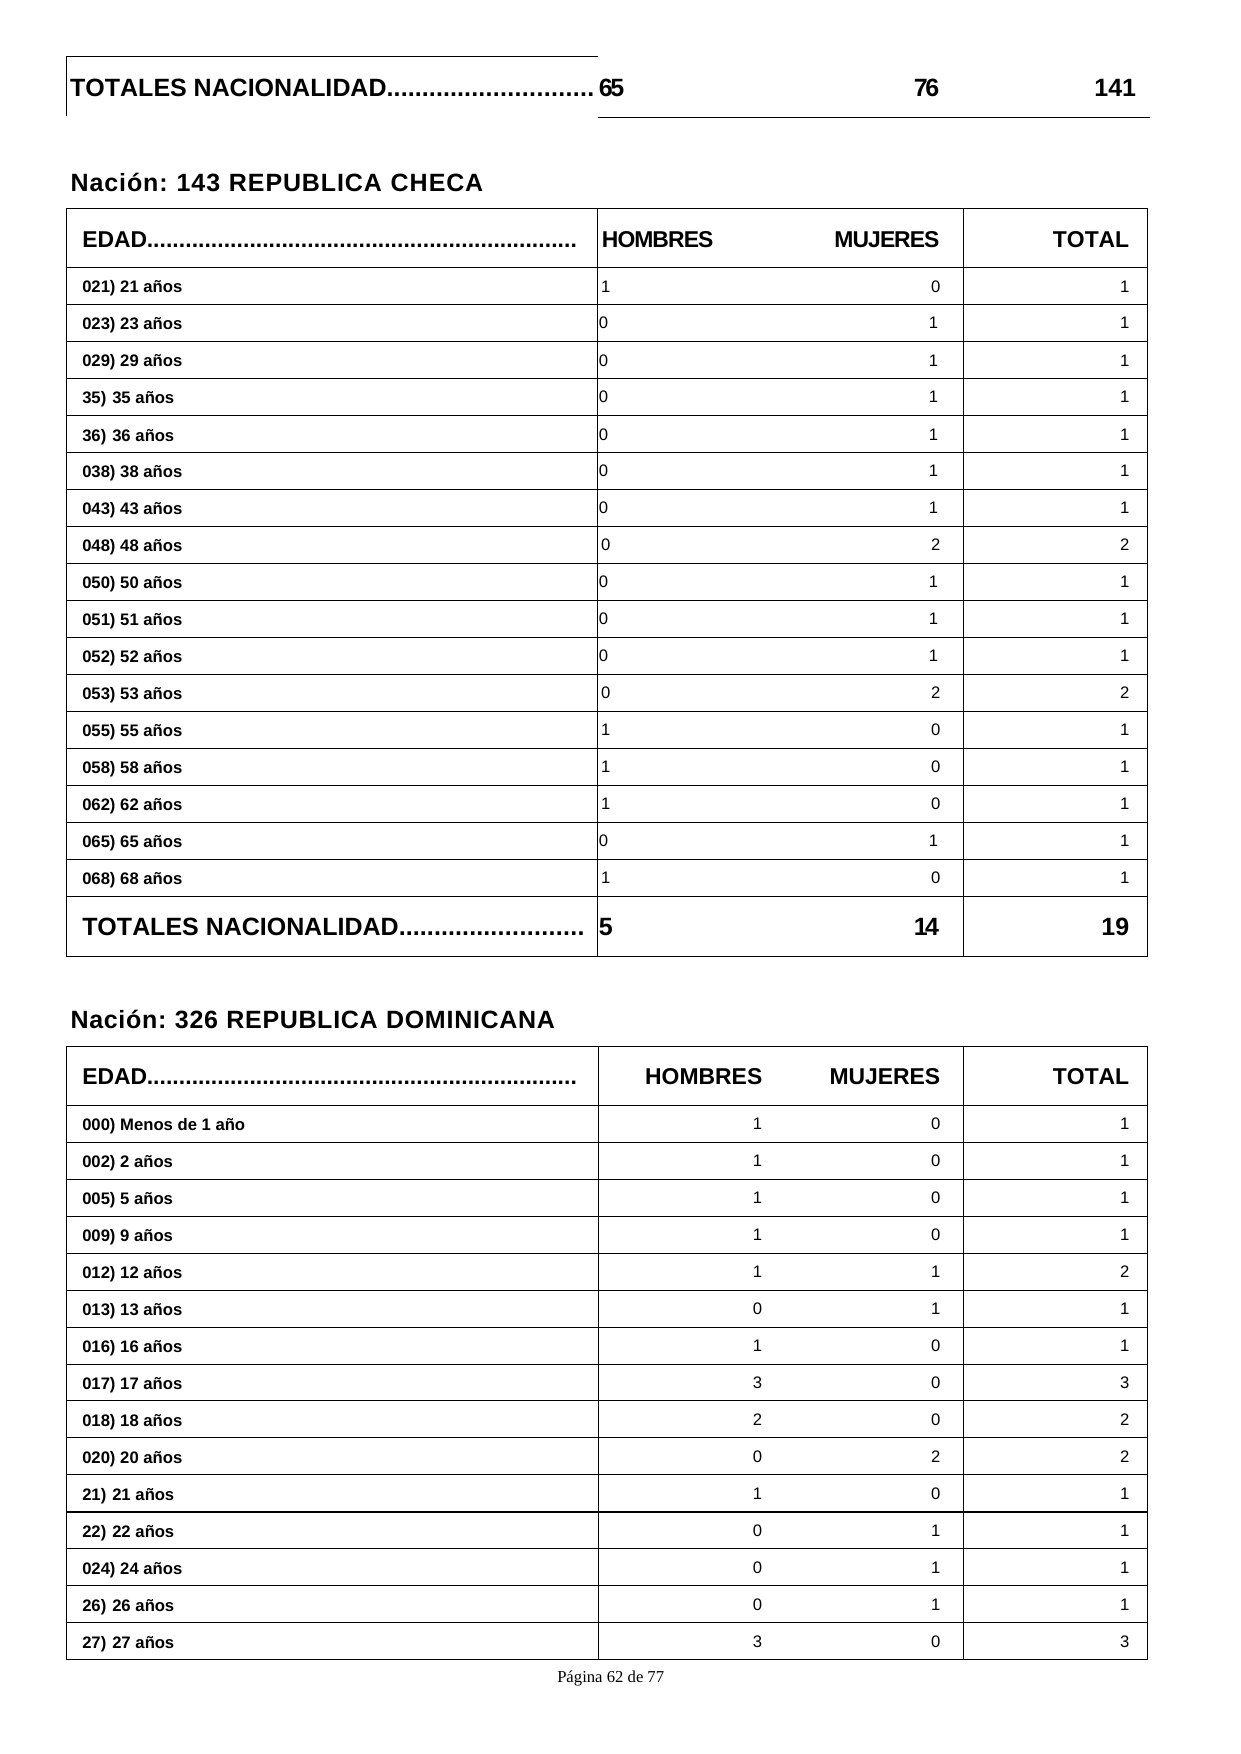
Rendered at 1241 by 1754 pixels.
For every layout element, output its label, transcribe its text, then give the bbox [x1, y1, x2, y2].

table_header TOTAL [964, 209, 1147, 267]
table_cell 1 [964, 1291, 1147, 1327]
table_cell 1 [599, 1217, 797, 1253]
table_cell 0 1 [598, 601, 963, 637]
table_cell 1 [964, 1180, 1147, 1216]
table_cell 1 [964, 453, 1147, 489]
text Nación: 143 REPUBLICA CHECA [70, 171, 1151, 197]
table_cell 1 [964, 1475, 1147, 1511]
table_cell 1 [964, 490, 1147, 526]
table_header TOTAL [964, 1047, 1147, 1105]
table_cell 1 [964, 712, 1147, 748]
table_cell 0 [599, 1438, 797, 1474]
table_cell 1 [797, 1586, 963, 1622]
table_cell 016) 16 años [67, 1328, 598, 1364]
table_cell 0 [797, 1475, 963, 1511]
table_cell 1 [797, 1513, 963, 1548]
table_cell 0 2 [598, 527, 963, 563]
table_cell 0 [797, 1623, 963, 1659]
table_cell 1 0 [598, 712, 963, 748]
table_cell 018) 18 años [67, 1401, 598, 1437]
table_cell 1 [964, 1106, 1147, 1142]
table_cell 0 1 [598, 305, 963, 341]
table_cell 0 [599, 1586, 797, 1622]
table_cell 023) 23 años [67, 305, 597, 341]
table_cell 005) 5 años [67, 1180, 598, 1216]
table_cell 5 14 [598, 897, 963, 956]
table_cell 000) Menos de 1 año [67, 1106, 598, 1142]
table_cell 0 [797, 1365, 963, 1400]
table_cell 1 [599, 1475, 797, 1511]
table_cell 0 1 [598, 823, 963, 859]
table_cell 055) 55 años [67, 712, 597, 748]
table_cell 009) 9 años [67, 1217, 598, 1253]
table_cell 1 [964, 379, 1147, 415]
table_cell 029) 29 años [67, 342, 597, 378]
table_cell 1 0 [598, 268, 963, 304]
table_cell 3 [599, 1623, 797, 1659]
table_cell 1 [964, 601, 1147, 637]
table_cell 1 [964, 268, 1147, 304]
table_cell 1 [964, 564, 1147, 600]
table_cell 017) 17 años [67, 1365, 598, 1400]
table_cell 013) 13 años [67, 1291, 598, 1327]
table_cell 0 [599, 1549, 797, 1585]
table_cell 0 [797, 1143, 963, 1179]
table_cell 1 [797, 1549, 963, 1585]
table_cell 048) 48 años [67, 527, 597, 563]
table_cell 1 [964, 823, 1147, 859]
table_cell 0 2 [598, 675, 963, 711]
table_cell 024) 24 años [67, 1549, 598, 1585]
table_header EDAD [67, 1047, 598, 1105]
table_cell 052) 52 años [67, 638, 597, 674]
table_cell 27 años [67, 1623, 598, 1659]
table_cell TOTALES NACIONALIDAD [67, 897, 597, 956]
table_header HOMBRES [599, 1047, 797, 1105]
table_cell 1 0 [598, 860, 963, 896]
table_cell 0 1 [598, 638, 963, 674]
table_cell 0 [797, 1180, 963, 1216]
table_cell 0 1 [598, 342, 963, 378]
table_cell 0 [599, 1291, 797, 1327]
table_cell 1 [599, 1143, 797, 1179]
table_cell 1 [599, 1180, 797, 1216]
table_cell 065) 65 años [67, 823, 597, 859]
table_cell 1 [964, 1586, 1147, 1622]
text Página 62 de 77 [70, 1667, 1151, 1686]
table_cell 22 años [67, 1513, 598, 1548]
table_header MUJERES [797, 1047, 963, 1105]
table_cell 068) 68 años [67, 860, 597, 896]
table_cell 053) 53 años [67, 675, 597, 711]
table_cell 012) 12 años [67, 1254, 598, 1290]
table_cell 0 1 [598, 416, 963, 452]
table_cell 1 [964, 1549, 1147, 1585]
table_cell 2 [964, 527, 1147, 563]
table_cell 038) 38 años [67, 453, 597, 489]
table_cell 002) 2 años [67, 1143, 598, 1179]
table_cell 2 [964, 675, 1147, 711]
table_cell 19 [964, 897, 1147, 956]
table_cell 21 años [67, 1475, 598, 1511]
table_cell 1 [964, 1328, 1147, 1364]
table_cell 0 1 [598, 564, 963, 600]
table_cell 1 [964, 1143, 1147, 1179]
table_cell 0 [797, 1217, 963, 1253]
table_cell 1 [599, 1254, 797, 1290]
table_cell 2 [964, 1254, 1147, 1290]
table_cell 058) 58 años [67, 749, 597, 785]
table_cell 2 [599, 1401, 797, 1437]
table_header TOTALES NACIONALIDAD [67, 57, 598, 116]
table_cell 1 [797, 1291, 963, 1327]
table_cell 35 años [67, 379, 597, 415]
table_cell 1 [964, 749, 1147, 785]
table_cell 0 1 [598, 379, 963, 415]
table_cell 2 [797, 1438, 963, 1474]
table_cell 3 [964, 1623, 1147, 1659]
table_cell 1 [964, 305, 1147, 341]
table_cell 1 [964, 1513, 1147, 1548]
table_cell 1 [599, 1106, 797, 1142]
table_cell 0 [797, 1106, 963, 1142]
table_cell 1 [964, 638, 1147, 674]
table_cell 050) 50 años [67, 564, 597, 600]
table_cell 1 [599, 1328, 797, 1364]
table_header HOMBRES MUJERES [598, 209, 963, 267]
table_cell 0 [797, 1401, 963, 1437]
table_cell 0 [599, 1513, 797, 1548]
table_header EDAD [67, 209, 597, 267]
table_cell 1 [964, 416, 1147, 452]
table_cell 0 1 [598, 490, 963, 526]
table_cell 2 [964, 1438, 1147, 1474]
table_cell 021) 21 años [67, 268, 597, 304]
table_cell 1 [964, 786, 1147, 822]
table_cell 043) 43 años [67, 490, 597, 526]
table_cell 26 años [67, 1586, 598, 1622]
table_header 141 [964, 56, 1150, 116]
table_cell 062) 62 años [67, 786, 597, 822]
table_cell 051) 51 años [67, 601, 597, 637]
table_cell 1 [964, 1217, 1147, 1253]
table_cell 1 0 [598, 749, 963, 785]
text Nación: 326 REPUBLICA DOMINICANA [70, 1008, 1151, 1034]
table_cell 3 [964, 1365, 1147, 1400]
table_cell 0 [797, 1328, 963, 1364]
table_cell 1 [797, 1254, 963, 1290]
table_cell 020) 20 años [67, 1438, 598, 1474]
table_cell 1 0 [598, 786, 963, 822]
table_header 65 76 [598, 56, 964, 116]
table_cell 36 años [67, 416, 597, 452]
table_cell 2 [964, 1401, 1147, 1437]
table_cell 1 [964, 342, 1147, 378]
table_cell 3 [599, 1365, 797, 1400]
table_cell 0 1 [598, 453, 963, 489]
table_cell 1 [964, 860, 1147, 896]
